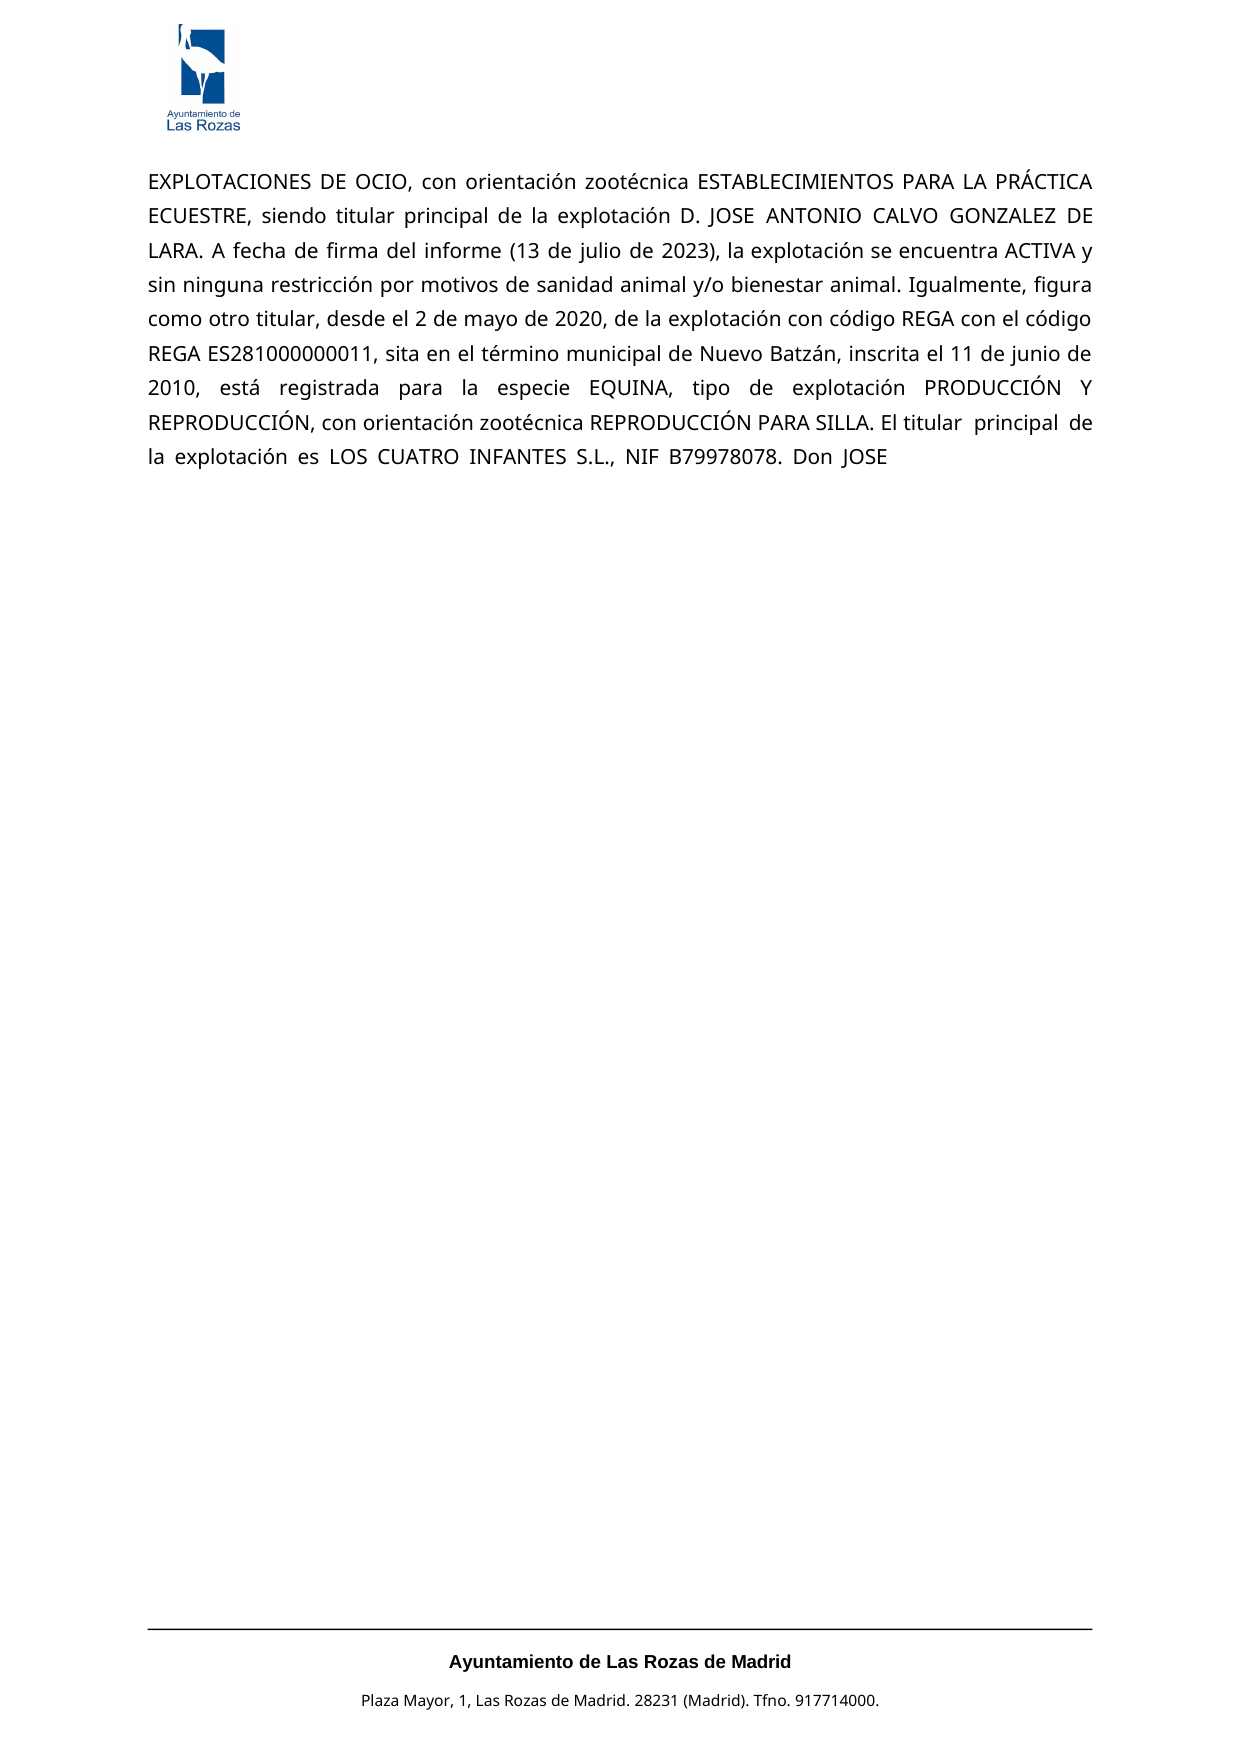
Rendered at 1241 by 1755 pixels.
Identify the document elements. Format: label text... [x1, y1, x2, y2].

text EXPLOTACIONES DE OCIO, con orientación zootécnica ESTABLECIMIENTOS PARA LA PRÁCTICA ECUESTRE, siendo titular principal de la explotación D. JOSE ANTONIO CALVO GONZALEZ DE LARA. A fecha de firma del informe (13 de julio de 2023), la explotación se encuentra ACTIVA y sin ninguna restricción por motivos de sanidad animal y/o bienestar animal. Igualmente, figura como otro titular, desde el 2 de mayo de 2020, de la explotación con código REGA con el código REGA ES281000000011, sita en el término municipal de Nuevo Batzán, inscrita el 11 de junio de 2010, está registrada para la especie EQUINA, tipo de explotación PRODUCCIÓN Y REPRODUCCIÓN, con orientación zootécnica REPRODUCCIÓN PARA SILLA. El titular principal de la explotación es LOS CUATRO INFANTES S.L., NIF B79978078. Don JOSE [148, 167, 1093, 470]
